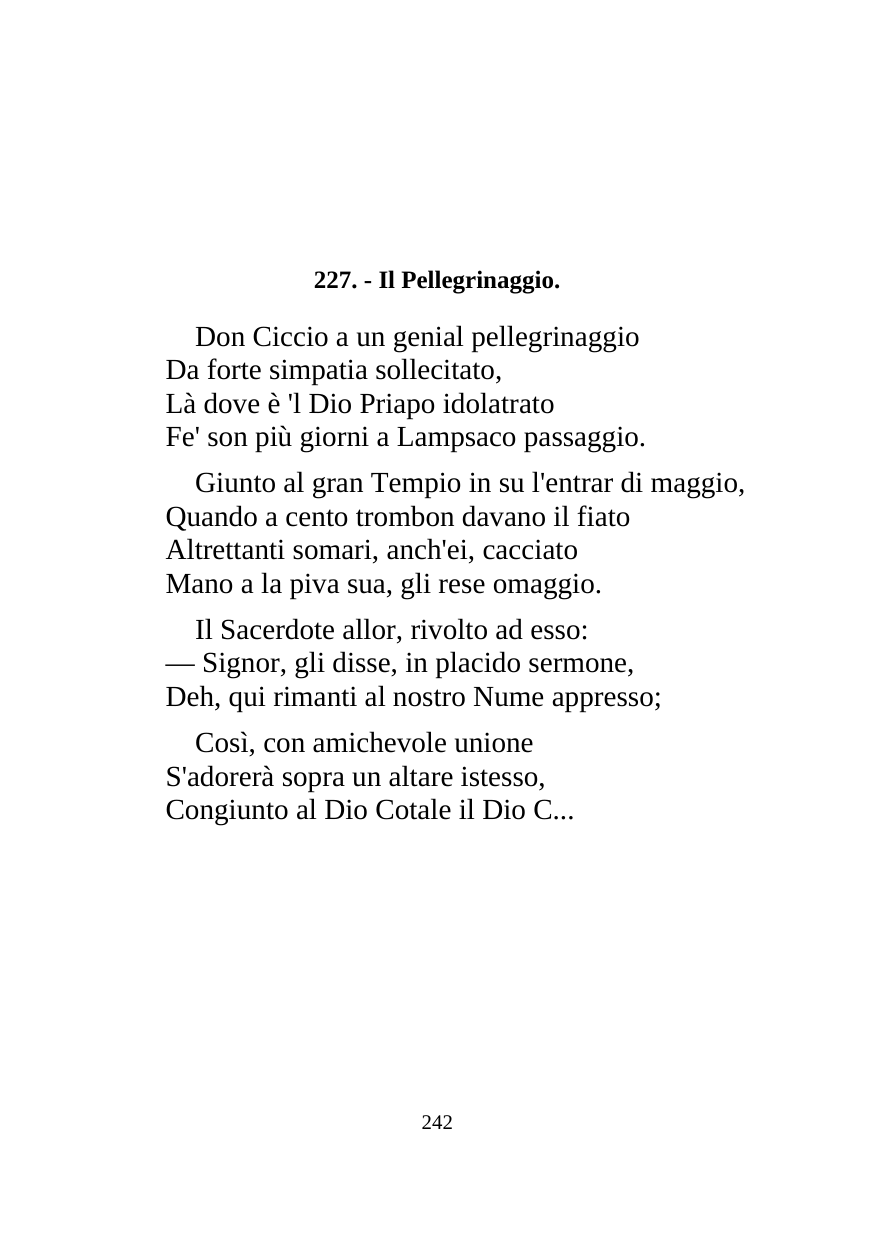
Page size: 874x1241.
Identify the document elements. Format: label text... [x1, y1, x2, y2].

text Così, con amichevole unione S'adorerà sopra un altare istesso, Congiunto al Dio Cotale il Dio C... [165, 725, 768, 826]
text Il Sacerdote allor, rivolto ad esso: — Signor, gli disse, in placido sermone, Deh, qui rimanti al nostro Nume appresso; [165, 612, 768, 713]
text Don Ciccio a un genial pellegrinaggio Da forte simpatia sollecitato, Là dove è 'l Dio Priapo idolatrato Fe' son più giorni a Lampsaco passaggio. [165, 319, 768, 453]
text Giunto al gran Tempio in su l'entrar di maggio, Quando a cento trombon davano il fiato Altrettanti somari, anch'ei, cacciato Mano a la piva sua, gli rese omaggio. [165, 465, 768, 599]
text 227. - Il Pellegrinaggio. [106, 265, 768, 294]
